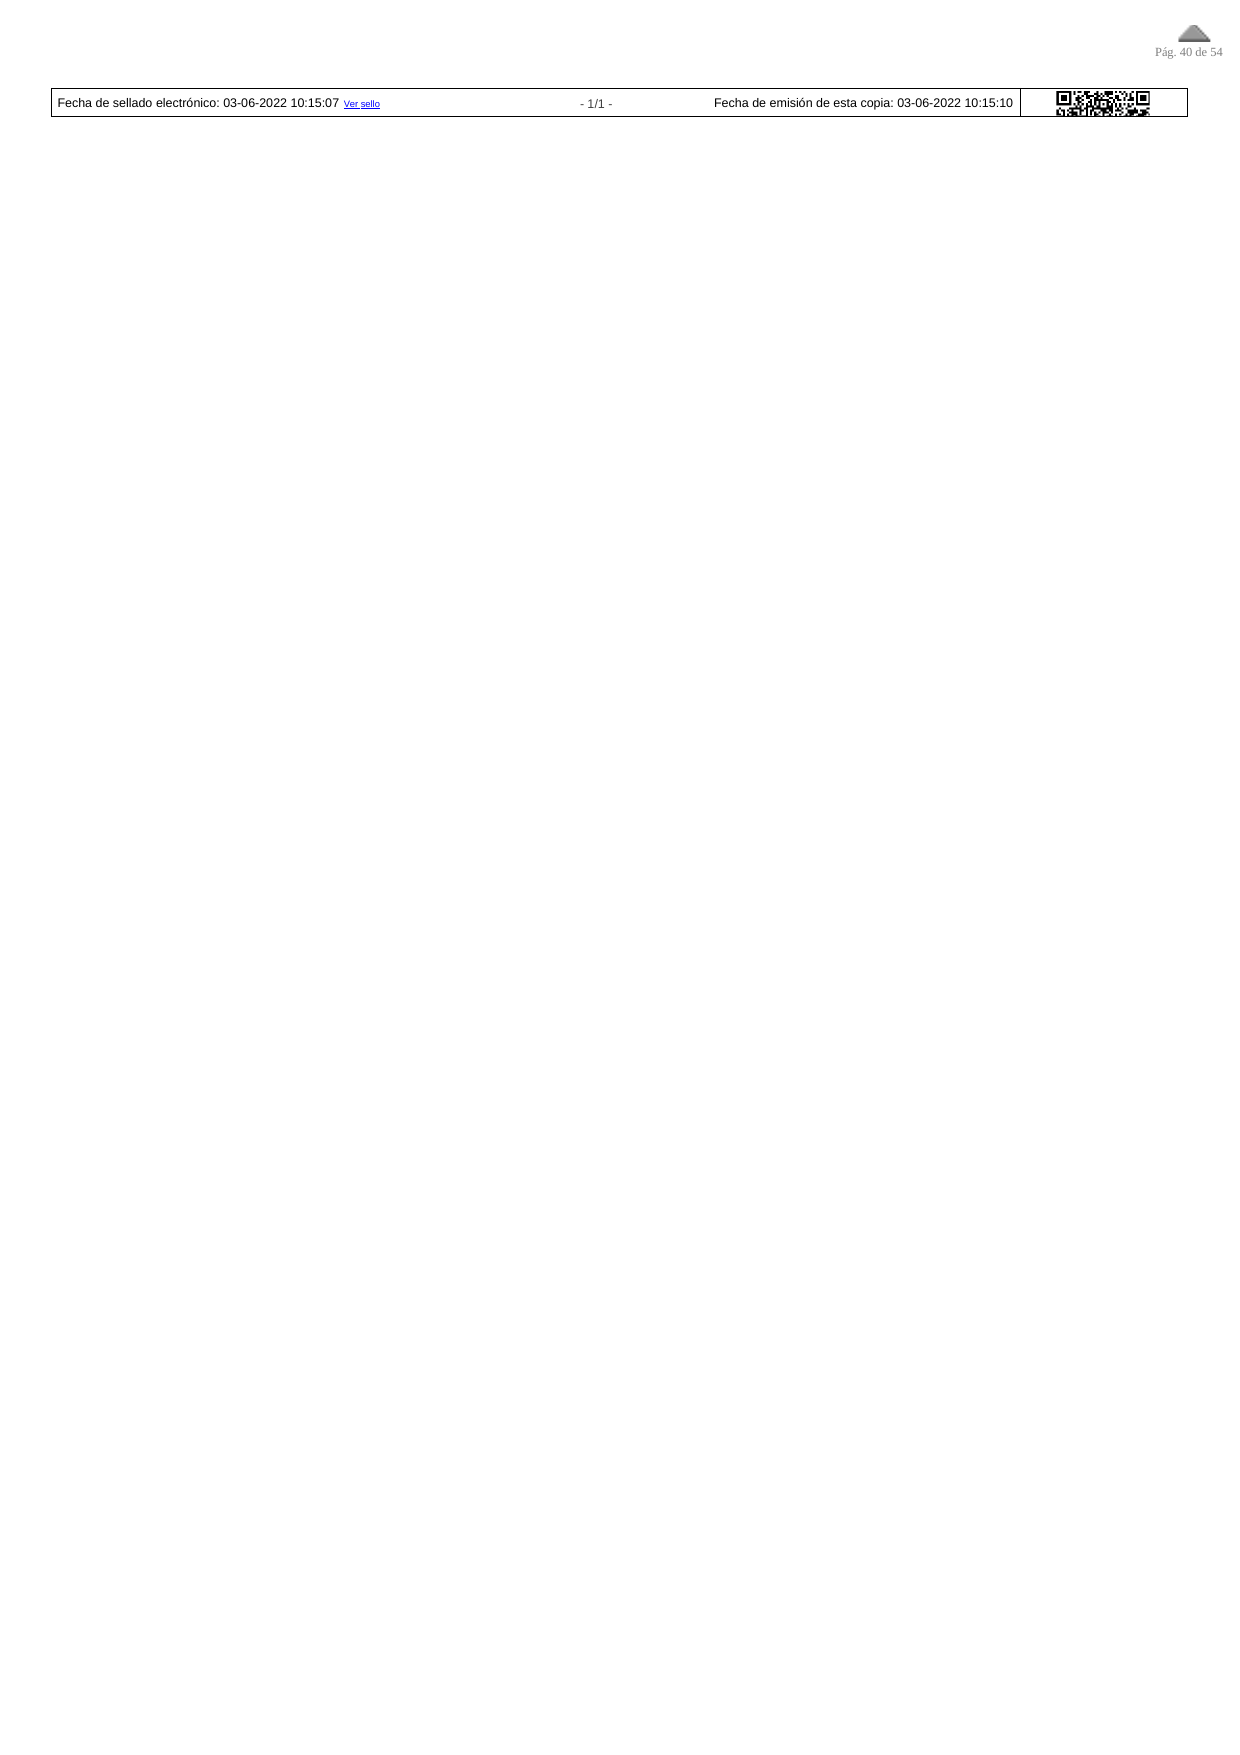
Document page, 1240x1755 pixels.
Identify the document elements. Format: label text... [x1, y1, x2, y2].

table_cell Fecha de sellado electrónico: 03-06-2022 10:15:07 Ver sello - 1/1 - Fecha de emisión de esta copia: 03-06-2022 10:15:10 [52, 89, 1020, 116]
table_header [1021, 89, 1187, 116]
picture [1177, 25, 1211, 42]
picture [1056, 91, 1150, 116]
